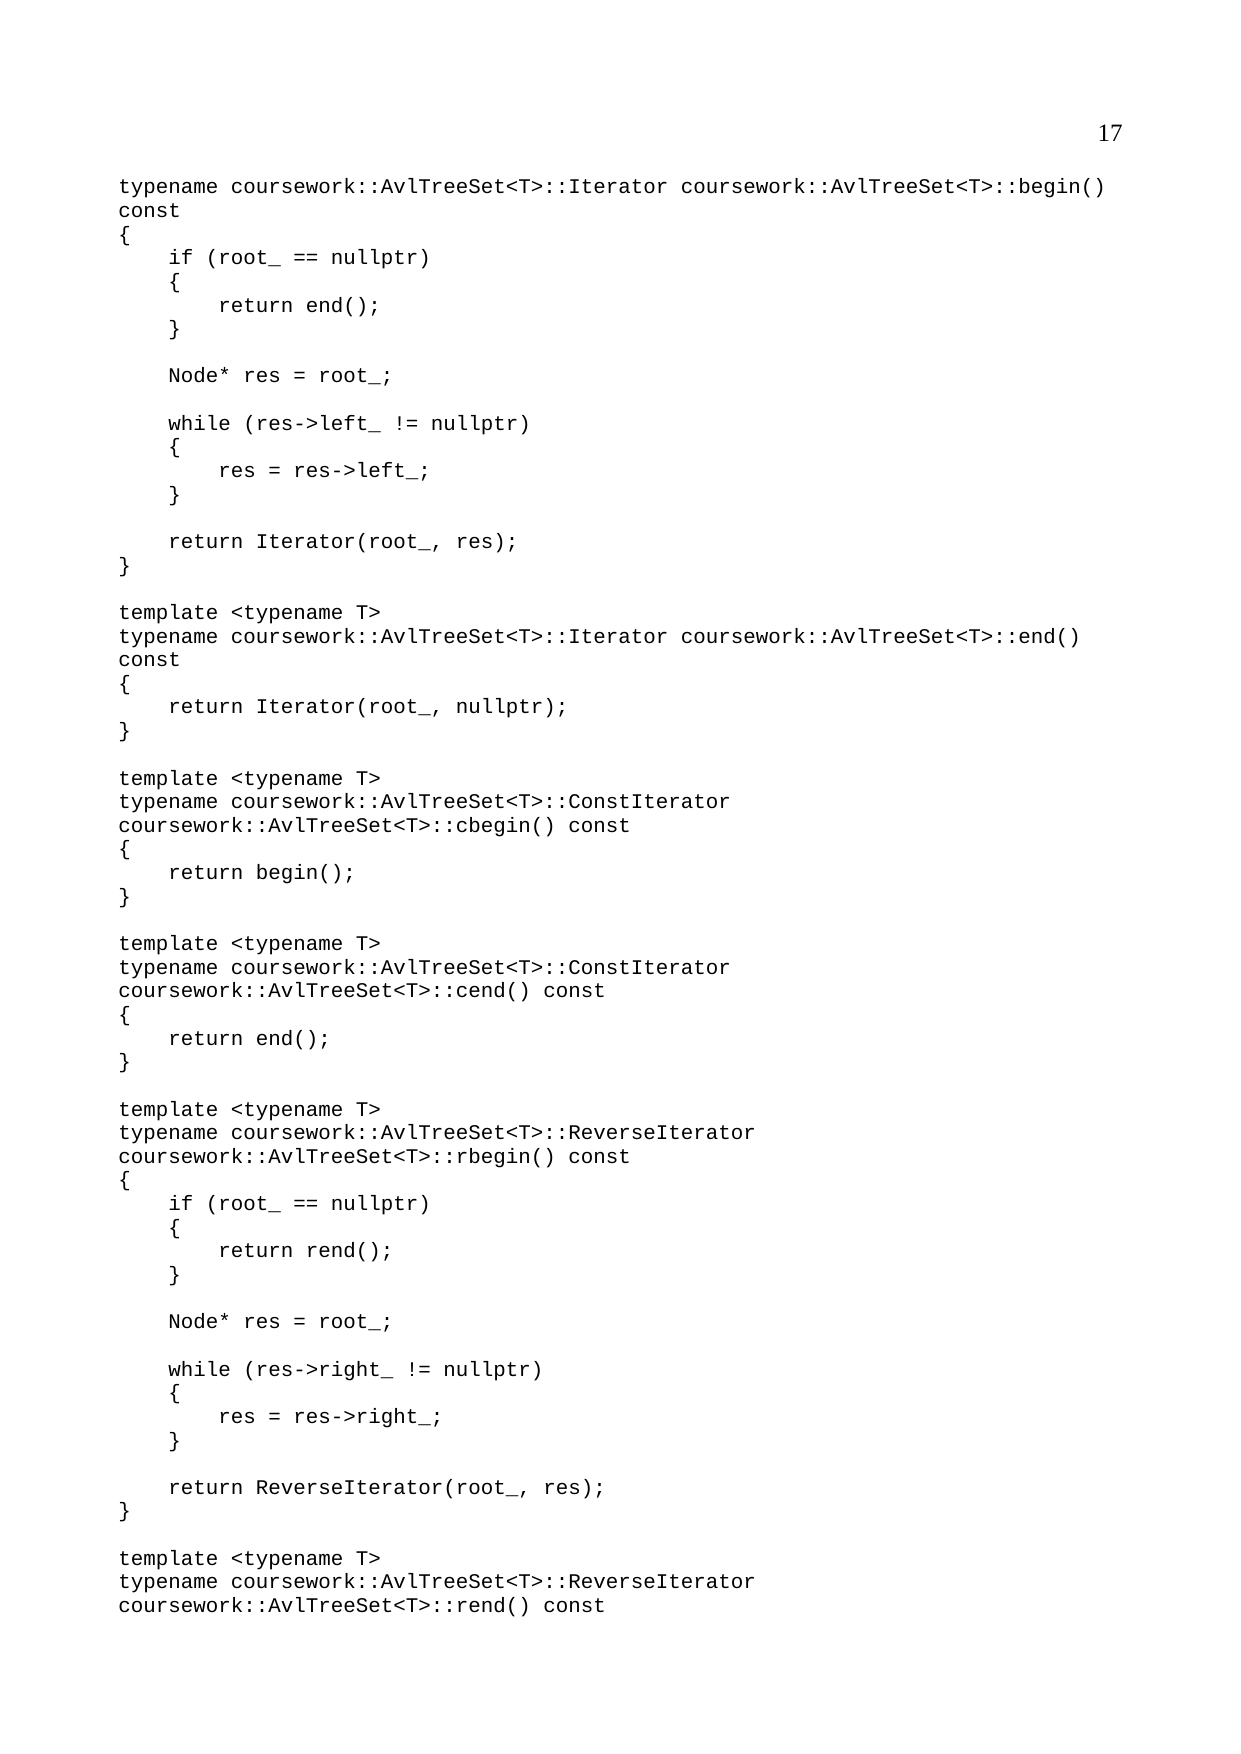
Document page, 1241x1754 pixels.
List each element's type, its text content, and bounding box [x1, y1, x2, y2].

text typename coursework::AvlTreeSet<T>::ReverseIterator coursework::AvlTreeSet<T>::rend() const [118, 1571, 1122, 1619]
text { [118, 673, 1122, 697]
text return end(); [118, 1028, 1122, 1051]
text Node* res = root_; [118, 1311, 1122, 1335]
text return Iterator(root_, res); [118, 531, 1122, 555]
text template <typename T> [118, 602, 1122, 626]
text template <typename T> [118, 1548, 1122, 1571]
text typename coursework::AvlTreeSet<T>::Iterator coursework::AvlTreeSet<T>::end() const [118, 626, 1122, 673]
text template <typename T> [118, 933, 1122, 957]
text { [118, 271, 1122, 294]
text } [118, 1429, 1122, 1453]
text typename coursework::AvlTreeSet<T>::ConstIterator coursework::AvlTreeSet<T>::cbegin() const [118, 791, 1122, 838]
text return begin(); [118, 862, 1122, 886]
text template <typename T> [118, 1098, 1122, 1122]
text { [118, 436, 1122, 460]
text } [118, 720, 1122, 744]
text { [118, 1217, 1122, 1240]
text typename coursework::AvlTreeSet<T>::Iterator coursework::AvlTreeSet<T>::begin() const [118, 176, 1122, 224]
text res = res->right_; [118, 1406, 1122, 1429]
text } [118, 318, 1122, 342]
text { [118, 224, 1122, 247]
text Node* res = root_; [118, 366, 1122, 389]
text { [118, 1382, 1122, 1406]
text { [118, 1004, 1122, 1028]
text { [118, 1169, 1122, 1193]
text if (root_ == nullptr) [118, 247, 1122, 271]
text } [118, 886, 1122, 909]
text } [118, 1051, 1122, 1075]
text return end(); [118, 294, 1122, 318]
text return Iterator(root_, nullptr); [118, 697, 1122, 720]
text return ReverseIterator(root_, res); [118, 1477, 1122, 1501]
text typename coursework::AvlTreeSet<T>::ConstIterator coursework::AvlTreeSet<T>::cend() const [118, 957, 1122, 1004]
text typename coursework::AvlTreeSet<T>::ReverseIterator coursework::AvlTreeSet<T>::rbegin() const [118, 1122, 1122, 1169]
text if (root_ == nullptr) [118, 1193, 1122, 1217]
text } [118, 484, 1122, 507]
text { [118, 838, 1122, 862]
text } [118, 1264, 1122, 1288]
text res = res->left_; [118, 460, 1122, 484]
text } [118, 1501, 1122, 1524]
text template <typename T> [118, 767, 1122, 791]
text while (res->right_ != nullptr) [118, 1359, 1122, 1382]
text return rend(); [118, 1240, 1122, 1264]
text while (res->left_ != nullptr) [118, 413, 1122, 436]
text } [118, 555, 1122, 578]
